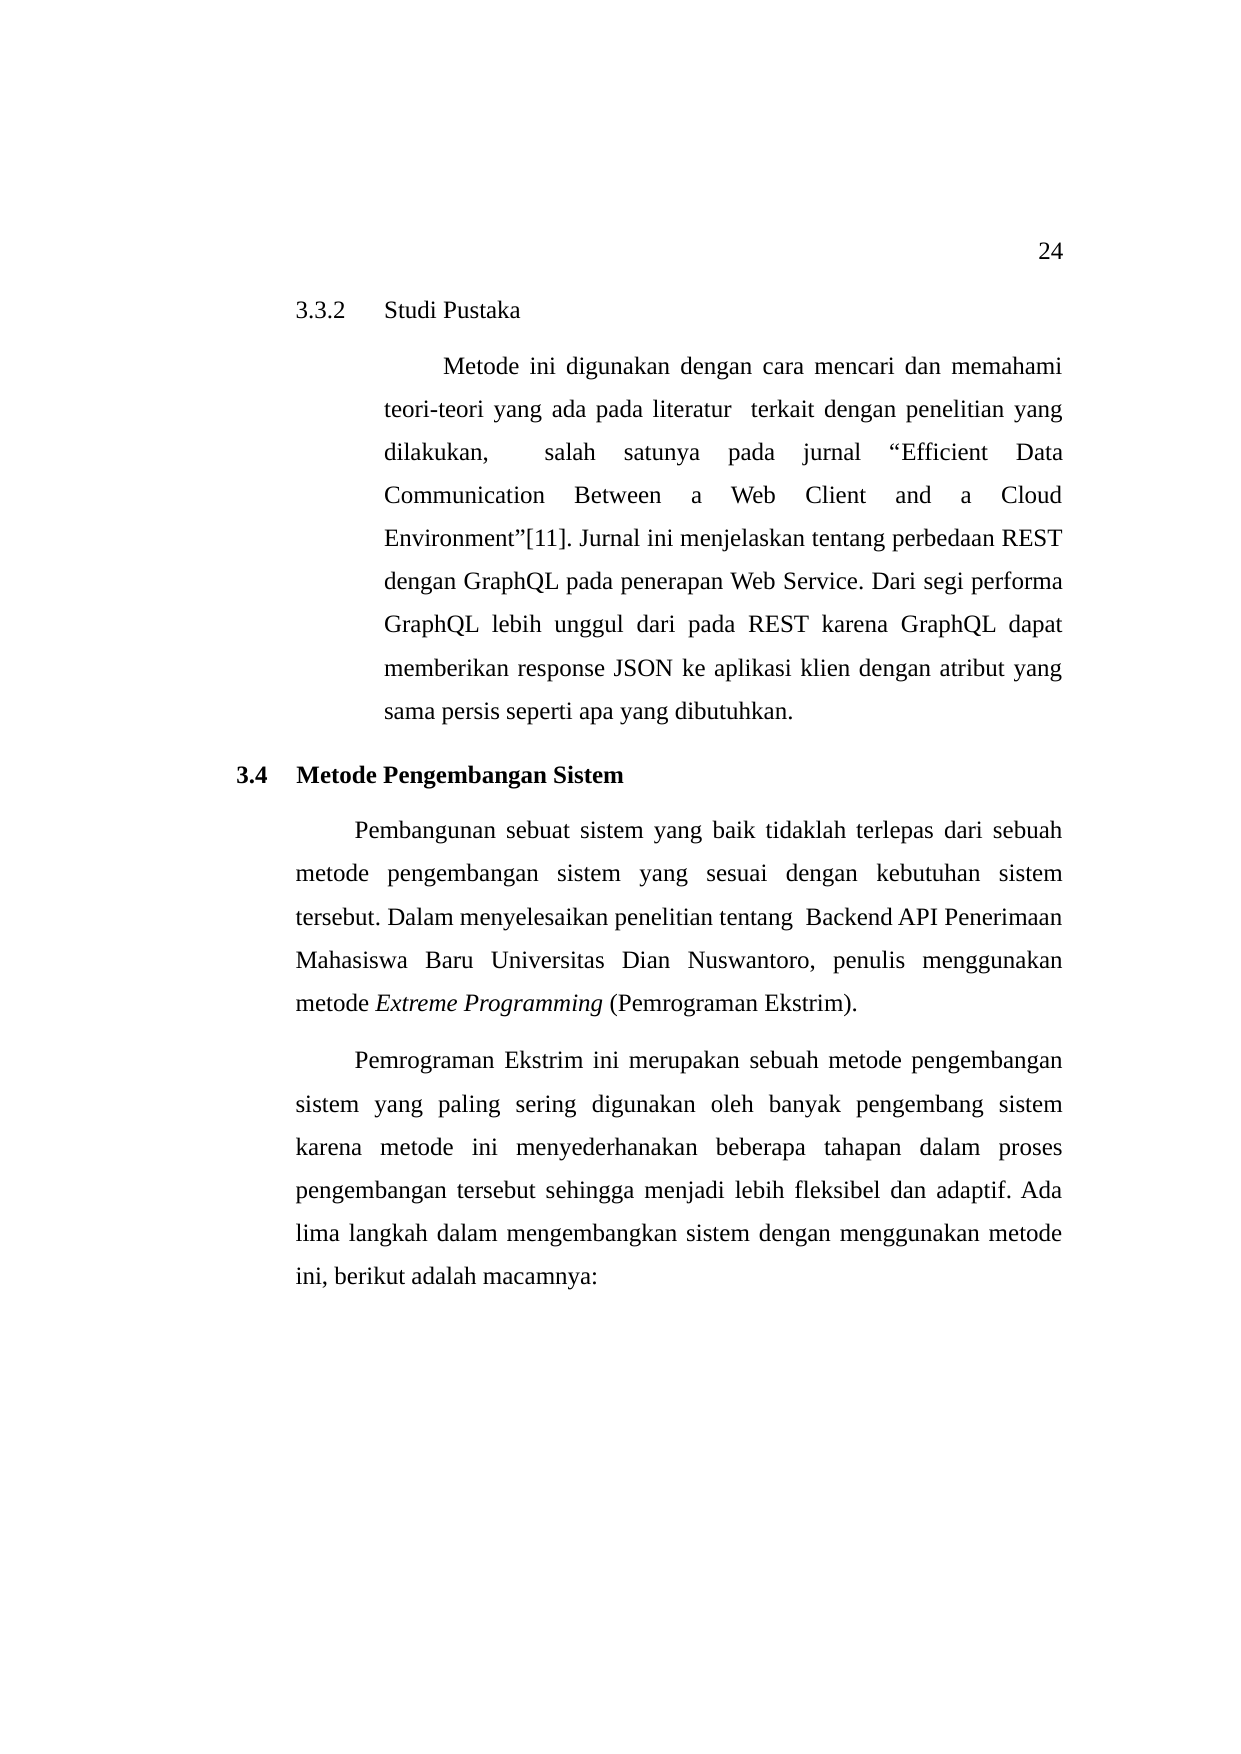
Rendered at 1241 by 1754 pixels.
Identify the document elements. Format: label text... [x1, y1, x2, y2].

text Pemrograman Ekstrim ini merupakan sebuah metode pengembangan sistem yang paling sering digunakan oleh banyak pengembang sistem karena metode ini menyederhanakan beberapa tahapan dalam proses pengembangan tersebut sehingga menjadi lebih fleksibel dan adaptif. Ada lima langkah dalam mengembangkan sistem dengan menggunakan metode ini, berikut adalah macamnya: [295, 1046, 1063, 1290]
text Metode ini digunakan dengan cara mencari dan memahami teori-teori yang ada pada literatur terkait dengan penelitian yang dilakukan, salah satunya pada jurnal “Efficient Data Communication Between a Web Client and a Cloud Environment”[11]. Jurnal ini menjelaskan tentang perbedaan REST dengan GraphQL pada penerapan Web Service. Dari segi performa GraphQL lebih unggul dari pada REST karena GraphQL dapat memberikan response JSON ke aplikasi klien dengan atribut yang sama persis seperti apa yang dibutuhkan. [384, 351, 1063, 724]
text Pembangunan sebuat sistem yang baik tidaklah terlepas dari sebuah metode pengembangan sistem yang sesuai dengan kebutuhan sistem tersebut. Dalam menyelesaikan penelitian tentang Backend API Penerimaan Mahasiswa Baru Universitas Dian Nuswantoro, penulis menggunakan metode Extreme Programming (Pemrograman Ekstrim). [295, 815, 1063, 1017]
subtitle Metode pengembangan sistem [236, 760, 1063, 788]
subtitle Studi Pustaka [295, 295, 1063, 324]
